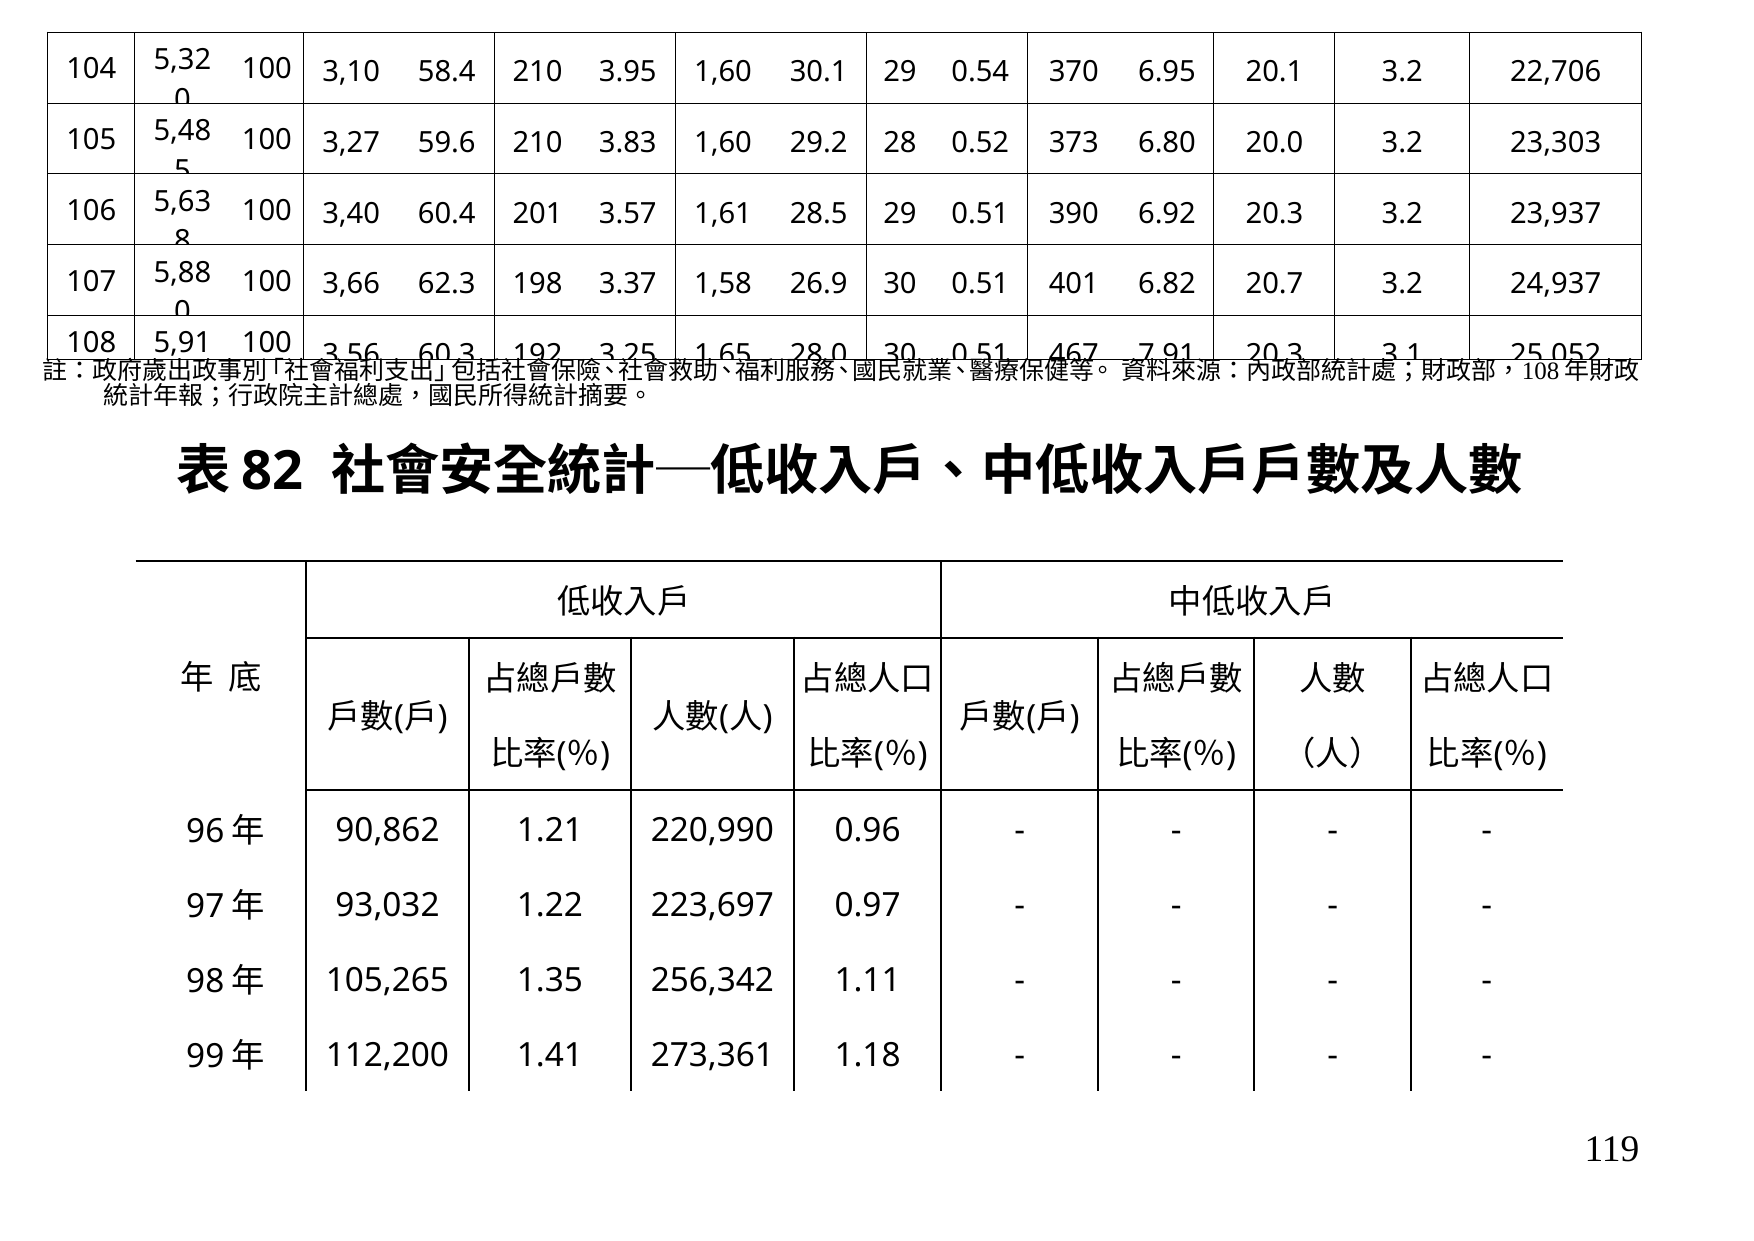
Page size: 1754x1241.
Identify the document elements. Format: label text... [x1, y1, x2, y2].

table_cell 0.51 [933, 245, 1027, 315]
table_cell 62.31 [399, 245, 494, 315]
table_cell 30 [867, 245, 933, 315]
table_cell 60.30 [399, 316, 494, 358]
table_cell 390 [1028, 174, 1120, 244]
table_cell 23,937 [1470, 174, 1641, 244]
table_cell 0.96 [795, 791, 940, 866]
table_cell 1.18 [795, 1016, 940, 1091]
table_cell 28.56 [771, 174, 866, 244]
table_cell 0.52 [933, 104, 1027, 173]
table_cell 1.35 [470, 941, 630, 1016]
table_header 年 底 [136, 562, 305, 789]
table_cell 5,485 [135, 104, 230, 173]
table_cell 1.41 [470, 1016, 630, 1091]
table_cell 30 [867, 316, 933, 358]
table_cell 占總戶數比率(％) [470, 639, 630, 789]
table_cell 201 [495, 174, 580, 244]
table_cell - [1412, 1016, 1563, 1091]
table_cell 60.30 [438, 345, 447, 358]
table_cell 20.3 [1214, 316, 1334, 358]
table_cell 28.02 [834, 345, 843, 358]
table_cell 3.57 [580, 174, 675, 244]
table_cell 26.99 [771, 245, 866, 315]
table_cell 占總戶數比率(％) [1099, 639, 1253, 789]
table_cell 22,706 [1470, 33, 1641, 102]
table_cell 20.0 [1214, 104, 1334, 173]
table_cell 1.11 [795, 941, 940, 1016]
table_cell 24,937 [1470, 245, 1641, 315]
table_cell 108 [48, 316, 134, 358]
table_cell - [1255, 791, 1410, 866]
table_cell 3.1 [1335, 316, 1469, 358]
table_cell 29 [867, 174, 933, 244]
table_cell 1.21 [470, 791, 630, 866]
table_cell 107 [48, 245, 134, 315]
table_cell 100 [230, 33, 303, 102]
table_cell 401 [1028, 245, 1120, 315]
table_cell 3,409 [304, 174, 399, 244]
table_cell 25,052 [1470, 316, 1641, 358]
table_cell 1.22 [470, 866, 630, 941]
table_cell 28.02 [771, 316, 866, 358]
table_cell - [942, 941, 1097, 1016]
table_cell 370 [1028, 33, 1120, 102]
table_cell - [942, 866, 1097, 941]
table_cell 104 [48, 33, 134, 102]
table_cell - [1412, 941, 1563, 1016]
table_cell - [1255, 1016, 1410, 1091]
table_header 低收入戶 [307, 562, 940, 637]
table_cell - [1412, 791, 1563, 866]
table_cell 100 [230, 174, 303, 244]
table_cell 0.51 [933, 174, 1027, 244]
table_cell 100 [230, 245, 303, 315]
table_cell 6.80 [1120, 104, 1213, 173]
table_cell 0.97 [795, 866, 940, 941]
table_cell 105 [48, 104, 134, 173]
table_cell 占總人口比率(％) [1412, 639, 1563, 789]
table_cell - [1255, 866, 1410, 941]
table_cell 3.37 [580, 245, 675, 315]
table_cell 20.3 [1214, 174, 1334, 244]
table_cell 373 [1028, 104, 1120, 173]
table_cell 97年 [136, 866, 305, 941]
table_cell 96年 [136, 789, 305, 866]
table_cell 6.95 [1120, 33, 1213, 102]
table_cell 5,638 [135, 174, 230, 244]
table_cell 戶數(戶) [307, 639, 468, 789]
table_cell 3,565 [304, 316, 399, 358]
table_cell - [942, 1016, 1097, 1091]
table_header 中低收入戶 [942, 562, 1563, 637]
table_cell 467 [1028, 316, 1120, 358]
table_cell 6.82 [1120, 245, 1213, 315]
table_cell 210 [495, 33, 580, 102]
table_cell 1,602 [676, 104, 771, 173]
table_cell 3,664 [304, 245, 399, 315]
subtitle 表82 社會安全統計─低收入戶、中低收入戶戶數及人數 [59, 409, 1639, 522]
table_cell 90,862 [307, 791, 468, 866]
table_cell 3.25 [580, 316, 675, 358]
table_cell 1,587 [676, 245, 771, 315]
table_cell - [1099, 866, 1253, 941]
table_cell 3.95 [580, 33, 675, 102]
table_cell 93,032 [307, 866, 468, 941]
table_cell 60.46 [399, 174, 494, 244]
table_cell - [942, 791, 1097, 866]
table_cell 3,108 [304, 33, 399, 102]
table_cell - [1255, 941, 1410, 1016]
table_cell 3.2 [1335, 245, 1469, 315]
table_cell 3.2 [1335, 33, 1469, 102]
table_cell 58.42 [399, 33, 494, 102]
table_cell 106 [48, 174, 134, 244]
table_cell - [1412, 866, 1563, 941]
table_cell 99年 [136, 1016, 305, 1091]
table_cell 戶數(戶) [942, 639, 1097, 789]
table_cell 30.13 [771, 33, 866, 102]
table_cell 1,603 [676, 33, 771, 102]
table_cell - [1099, 1016, 1253, 1091]
table_cell 20.7 [1214, 245, 1334, 315]
table_cell 7.91 [1120, 316, 1213, 358]
table_cell 112,200 [307, 1016, 468, 1091]
table_cell 3.2 [1335, 174, 1469, 244]
table_cell 3.2 [1335, 104, 1469, 173]
table_cell 人數（人） [1255, 639, 1410, 789]
table_cell 3,273 [304, 104, 399, 173]
table_cell 192 [495, 316, 580, 358]
table_cell 98年 [136, 941, 305, 1016]
table_cell 223,697 [632, 866, 793, 941]
table_cell 273,361 [632, 1016, 793, 1091]
table_cell 3.83 [580, 104, 675, 173]
table_cell 59.66 [399, 104, 494, 173]
table_cell 29.20 [771, 104, 866, 173]
table_cell 100 [230, 316, 303, 358]
table_cell 1,610 [676, 174, 771, 244]
table_cell 28 [867, 104, 933, 173]
table_cell 220,990 [632, 791, 793, 866]
table_cell 0.54 [933, 33, 1027, 102]
table_cell 105,265 [307, 941, 468, 1016]
table_cell 5,880 [135, 245, 230, 315]
table_cell 210 [495, 104, 580, 173]
table_cell 人數(人) [632, 639, 793, 789]
table_cell 198 [495, 245, 580, 315]
table_cell 1,657 [676, 316, 771, 358]
table_cell 100 [230, 104, 303, 173]
table_cell 29 [867, 33, 933, 102]
text 註：政府歲出政事別「社會福利支出」包括社會保險、社會救助、福利服務、國民就業、醫療保健等。 資料來源：內政部統計處；財政部，108年財政統計年報；行政院主計總處，國民所得統計摘要。 [29, 359, 1639, 409]
table_cell 5,911 [135, 316, 230, 358]
table_cell - [1099, 791, 1253, 866]
table_cell - [1099, 941, 1253, 1016]
table_cell 6.92 [1120, 174, 1213, 244]
table_cell 5,320 [135, 33, 230, 102]
table_cell 23,303 [1470, 104, 1641, 173]
table_cell 0.51 [933, 316, 1027, 358]
table_cell 占總人口比率(％) [795, 639, 940, 789]
table_cell 20.1 [1214, 33, 1334, 102]
table_cell 256,342 [632, 941, 793, 1016]
